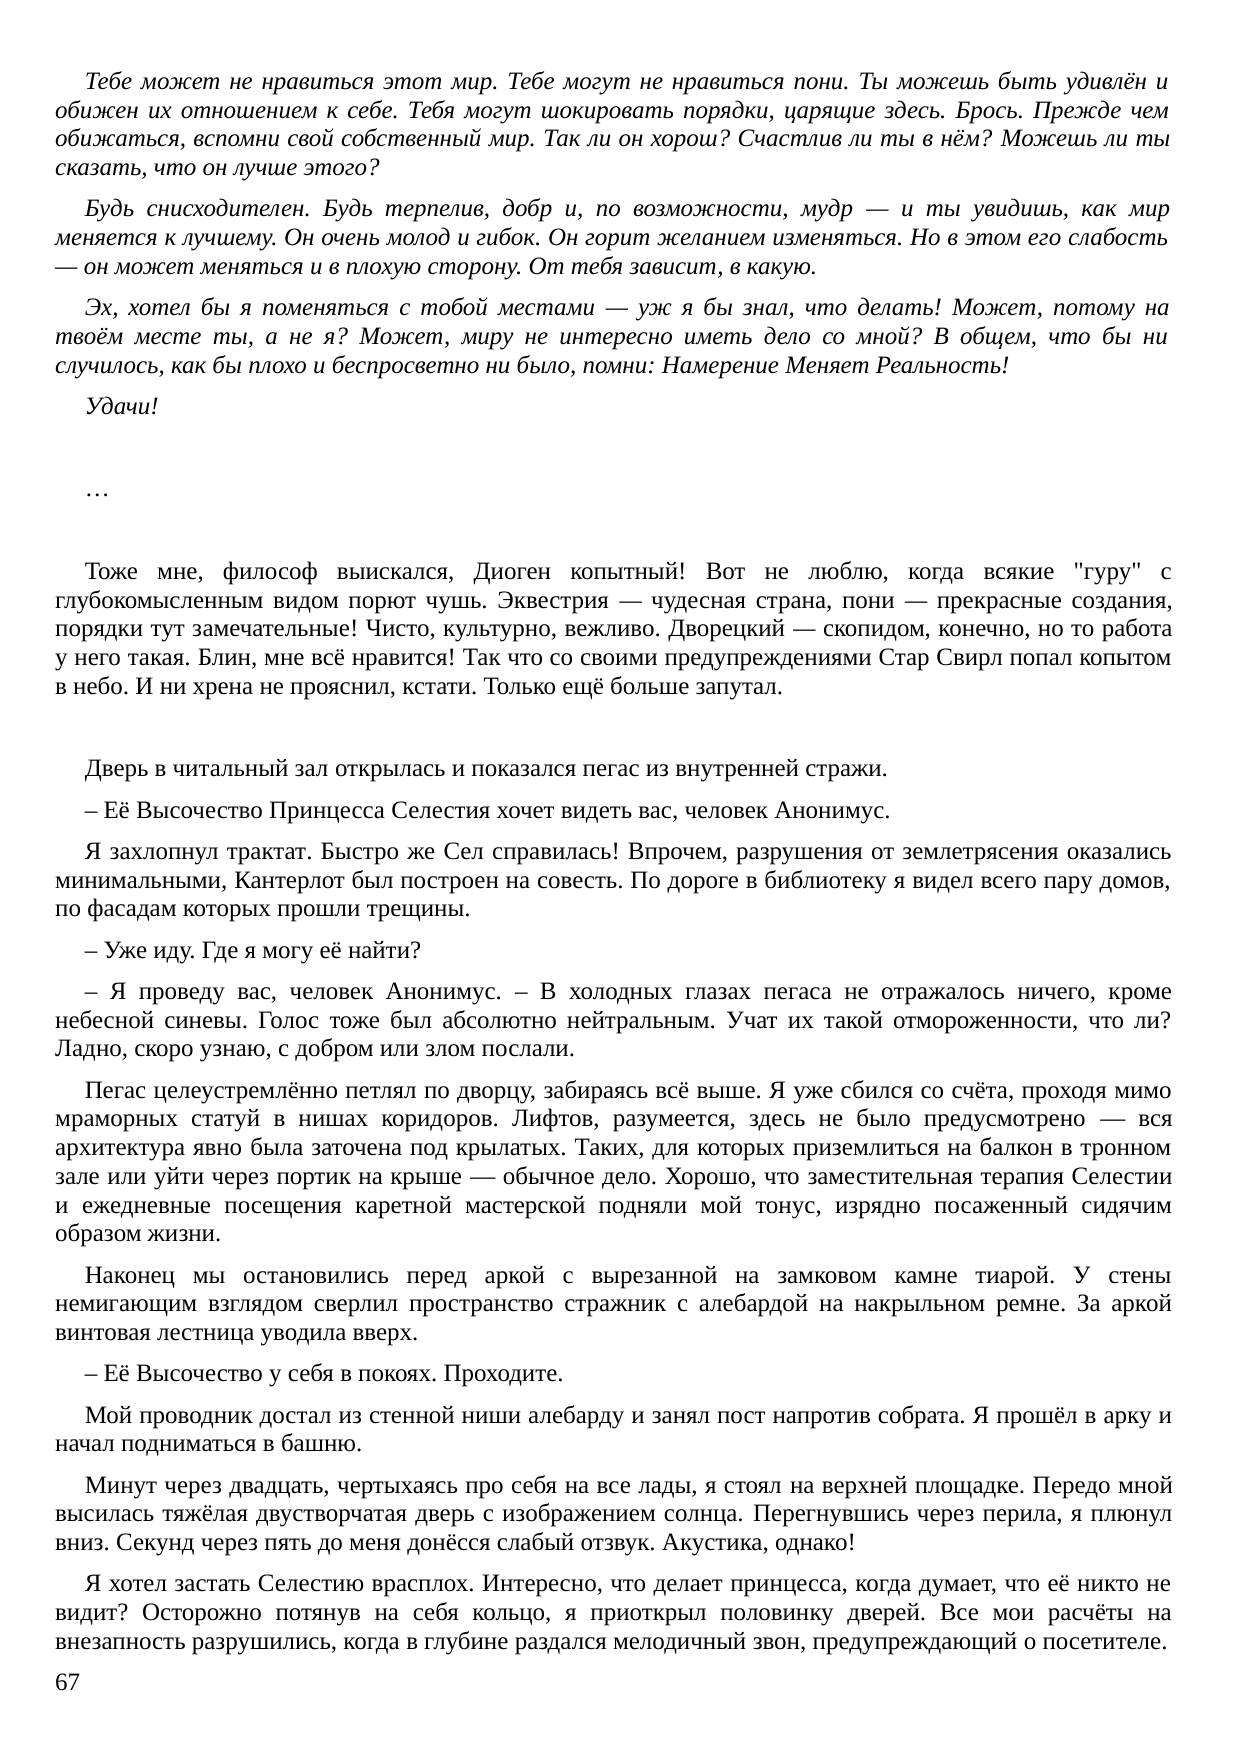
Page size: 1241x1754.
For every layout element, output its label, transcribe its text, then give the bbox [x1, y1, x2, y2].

text Тебе может не нравиться этот мир. Тебе могут не нравиться пони. Ты можешь быть удивлён и обижен их отношением к себе. Тебя могут шокировать порядки, царящие здесь. Брось. Прежде чем обижаться, вспомни свой собственный мир. Так ли он хорош? Счастлив ли ты в нём? Можешь ли ты сказать, что он лучше этого? [55, 66, 1173, 181]
text Дверь в читальный зал открылась и показался пегас из внутренней стражи. [55, 753, 1173, 782]
text Я хотел застать Селестию врасплох. Интересно, что делает принцесса, когда думает, что её никто не видит? Осторожно потянув на себя кольцо, я приоткрыл половинку дверей. Все мои расчёты на внезапность разрушились, когда в глубине раздался мелодичный звон, предупреждающий о посетителе. [55, 1568, 1173, 1655]
text Удачи! [55, 391, 1173, 420]
text Мой проводник достал из стенной ниши алебарду и занял пост напротив собрата. Я прошёл в арку и начал подниматься в башню. [55, 1400, 1173, 1457]
text Тоже мне, философ выискался, Диоген копытный! Вот не люблю, когда всякие "гуру" с глубокомысленным видом порют чушь. Эквестрия — чудесная страна, пони — прекрасные создания, порядки тут замечательные! Чисто, культурно, вежливо. Дворецкий — скопидом, конечно, но то работа у него такая. Блин, мне всё нравится! Так что со своими предупреждениями Стар Свирл попал копытом в небо. И ни хрена не прояснил, кстати. Только ещё больше запутал. [55, 556, 1173, 700]
text Эх, хотел бы я поменяться с тобой местами — уж я бы знал, что делать! Может, потому на твоём месте ты, а не я? Может, миру не интересно иметь дело со мной? В общем, что бы ни случилось, как бы плохо и беспросветно ни было, помни: Намерение Меняет Реальность! [55, 292, 1173, 378]
text Минут через двадцать, чертыхаясь про себя на все лады, я стоял на верхней площадке. Передо мной высилась тяжёлая двустворчатая дверь с изображением солнца. Перегнувшись через перила, я плюнул вниз. Секунд через пять до меня донёсся слабый отзвук. Акустика, однако! [55, 1470, 1173, 1556]
text … [55, 473, 1173, 502]
text – Её Высочество Принцесса Селестия хочет видеть вас, человек Анонимус. [55, 795, 1173, 823]
text Будь снисходителен. Будь терпелив, добр и, по возможности, мудр — и ты увидишь, как мир меняется к лучшему. Он очень молод и гибок. Он горит желанием изменяться. Но в этом его слабость — он может меняться и в плохую сторону. От тебя зависит, в какую. [55, 193, 1173, 280]
text – Я проведу вас, человек Анонимус. – В холодных глазах пегаса не отражалось ничего, кроме небесной синевы. Голос тоже был абсолютно нейтральным. Учат их такой отмороженности, что ли? Ладно, скоро узнаю, с добром или злом послали. [55, 976, 1173, 1062]
text – Уже иду. Где я могу её найти? [55, 935, 1173, 963]
text Наконец мы остановились перед аркой с вырезанной на замковом камне тиарой. У стены немигающим взглядом сверлил пространство стражник с алебардой на накрыльном ремне. За аркой винтовая лестница уводила вверх. [55, 1260, 1173, 1346]
text Я захлопнул трактат. Быстро же Сел справилась! Впрочем, разрушения от землетрясения оказались минимальными, Кантерлот был построен на совесть. По дороге в библиотеку я видел всего пару домов, по фасадам которых прошли трещины. [55, 836, 1173, 922]
text Пегас целеустремлённо петлял по дворцу, забираясь всё выше. Я уже сбился со счёта, проходя мимо мраморных статуй в нишах коридоров. Лифтов, разумеется, здесь не было предусмотрено — вся архитектура явно была заточена под крылатых. Таких, для которых приземлиться на балкон в тронном зале или уйти через портик на крыше — обычное дело. Хорошо, что заместительная терапия Селестии и ежедневные посещения каретной мастерской подняли мой тонус, изрядно посаженный сидячим образом жизни. [55, 1075, 1173, 1247]
text – Её Высочество у себя в покоях. Проходите. [55, 1358, 1173, 1387]
